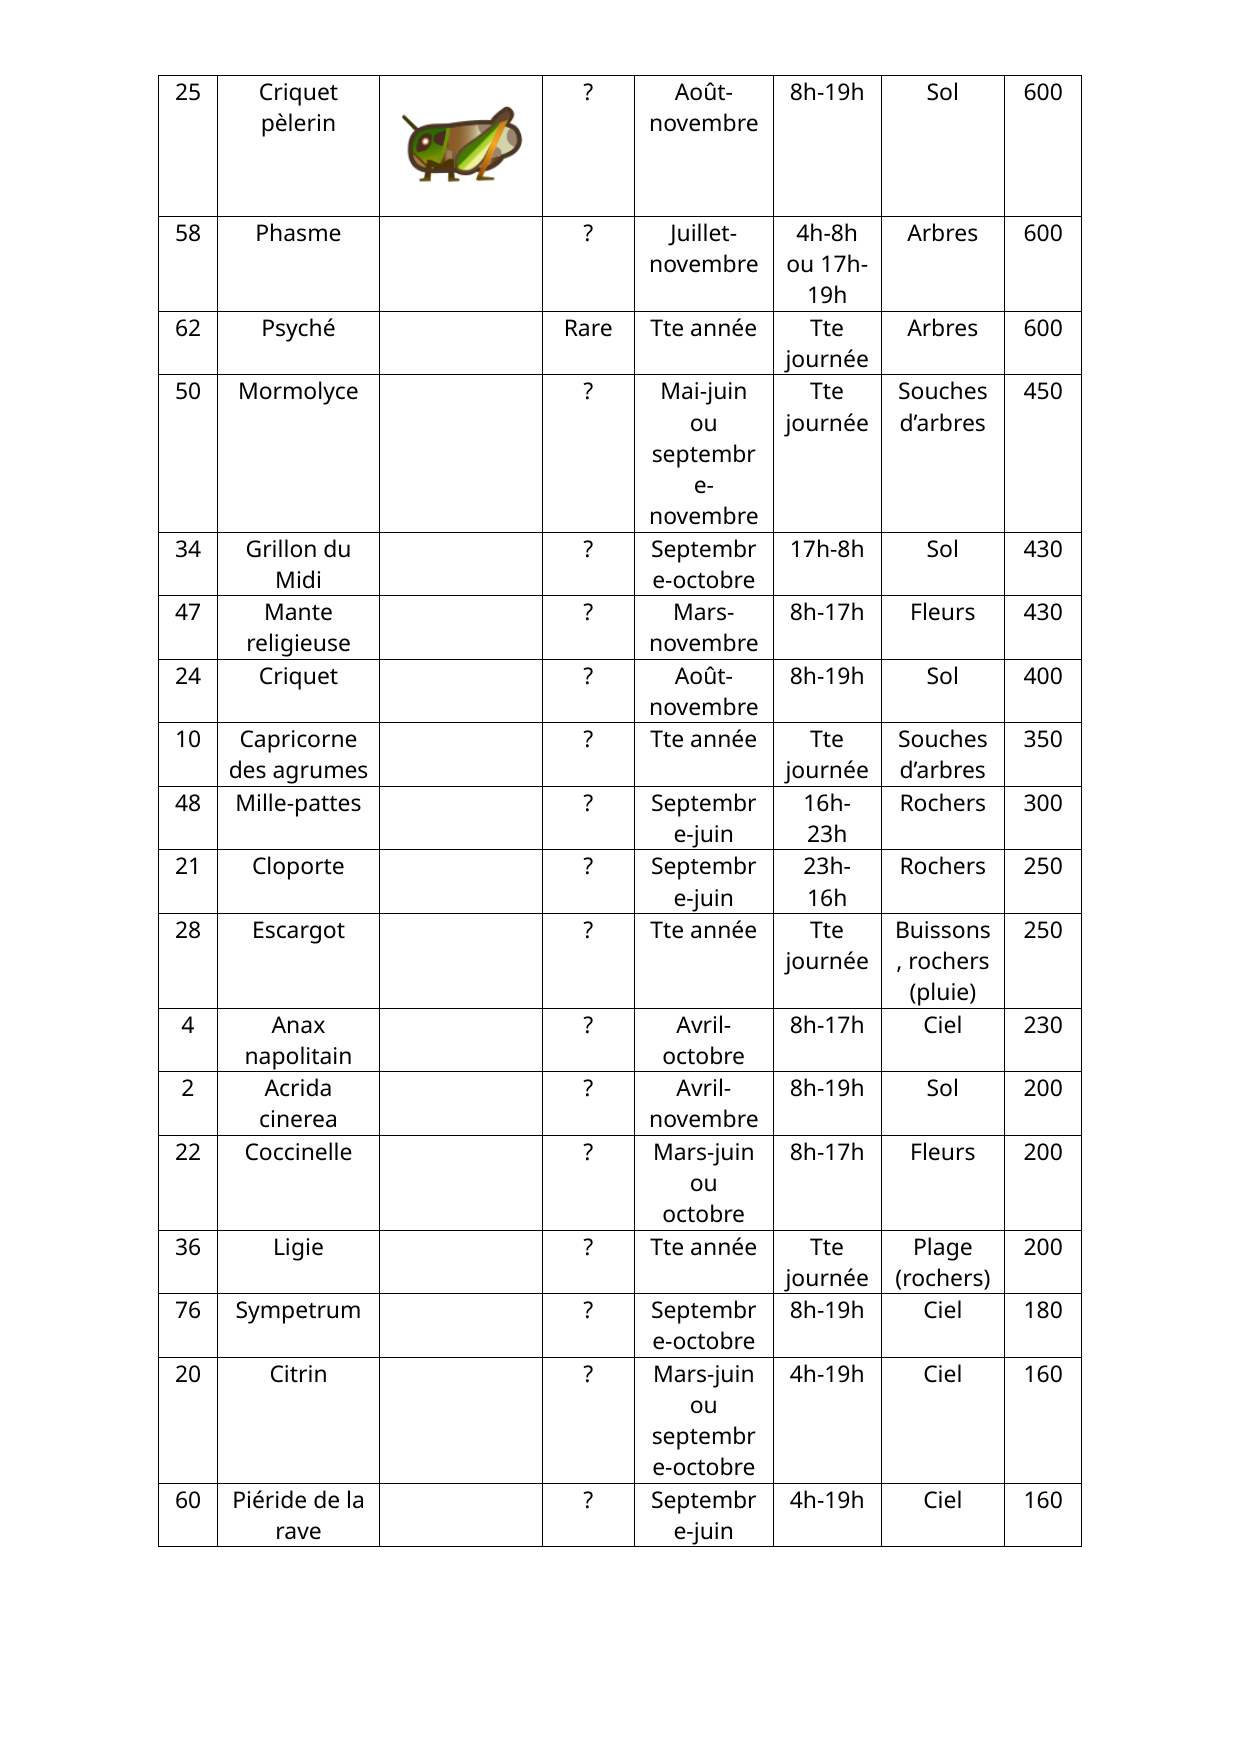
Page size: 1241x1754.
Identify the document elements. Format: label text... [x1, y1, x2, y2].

table_cell ? [543, 1294, 634, 1357]
table_cell 450 [1005, 375, 1081, 532]
table_cell 28 [159, 914, 217, 1008]
table_cell 47 [159, 596, 217, 659]
table_cell Tte journée [774, 312, 881, 374]
table_cell Avril-octobre [635, 1009, 773, 1071]
table_cell Piéride de la rave [218, 1484, 379, 1546]
table_cell 4h-8h ou 17h-19h [774, 217, 881, 311]
table_cell Coccinelle [218, 1136, 379, 1229]
table_cell Cloporte [218, 850, 379, 913]
table_cell [380, 312, 542, 374]
table_cell ? [543, 850, 634, 913]
table_cell Septembre-juin [635, 850, 773, 913]
table_cell [380, 1294, 542, 1357]
table_cell Arbres [882, 217, 1004, 311]
table_cell Escargot [218, 914, 379, 1008]
table_cell Ciel [882, 1358, 1004, 1483]
table_cell 400 [1005, 660, 1081, 722]
table_cell 58 [159, 217, 217, 311]
table_cell [380, 1072, 542, 1135]
table_cell 21 [159, 850, 217, 913]
table_cell 22 [159, 1136, 217, 1229]
table_cell Mars-juin ou septembre-octobre [635, 1358, 773, 1483]
table_cell 300 [1005, 787, 1081, 849]
table_cell Août-novembre [635, 660, 773, 722]
table_cell 160 [1005, 1358, 1081, 1483]
table_cell 25 [159, 76, 217, 216]
table_cell 250 [1005, 850, 1081, 913]
table_cell 76 [159, 1294, 217, 1357]
table_cell Sympetrum [218, 1294, 379, 1357]
table_cell Ligie [218, 1231, 379, 1293]
table_cell 8h-19h [774, 660, 881, 722]
table_cell Ciel [882, 1484, 1004, 1546]
table_cell Ciel [882, 1294, 1004, 1357]
table_cell Sol [882, 533, 1004, 595]
table_cell Souches d’arbres [882, 375, 1004, 532]
table_cell 200 [1005, 1136, 1081, 1229]
table_cell Mante religieuse [218, 596, 379, 659]
table_cell Juillet-novembre [635, 217, 773, 311]
table_cell [380, 914, 542, 1008]
table_cell Fleurs [882, 596, 1004, 659]
table_cell Plage (rochers) [882, 1231, 1004, 1293]
table_cell 430 [1005, 596, 1081, 659]
table_cell ? [543, 1358, 634, 1483]
table_cell Acrida cinerea [218, 1072, 379, 1135]
table_cell Sol [882, 1072, 1004, 1135]
table_cell 180 [1005, 1294, 1081, 1357]
table_cell 48 [159, 787, 217, 849]
table_cell 600 [1005, 217, 1081, 311]
table_cell [380, 217, 542, 311]
table_cell ? [543, 76, 634, 216]
table_cell 8h-17h [774, 596, 881, 659]
table_cell Tte année [635, 312, 773, 374]
table_cell [380, 660, 542, 722]
table_cell 34 [159, 533, 217, 595]
table_cell Anax napolitain [218, 1009, 379, 1071]
table_cell Août-novembre [635, 76, 773, 216]
table_cell [380, 76, 542, 216]
table_cell Tte journée [774, 375, 881, 532]
table_cell 24 [159, 660, 217, 722]
table_cell [380, 596, 542, 659]
table_cell Mille-pattes [218, 787, 379, 849]
table_cell Mormolyce [218, 375, 379, 532]
table_cell ? [543, 914, 634, 1008]
table_cell 200 [1005, 1072, 1081, 1135]
table_cell Psyché [218, 312, 379, 374]
table_cell Arbres [882, 312, 1004, 374]
table_cell 23h-16h [774, 850, 881, 913]
table_cell ? [543, 1009, 634, 1071]
table_cell Septembre-juin [635, 1484, 773, 1546]
table_cell 4 [159, 1009, 217, 1071]
table_cell Ciel [882, 1009, 1004, 1071]
table_cell Criquet pèlerin [218, 76, 379, 216]
table_cell Sol [882, 76, 1004, 216]
table_cell 60 [159, 1484, 217, 1546]
table_cell Mars-novembre [635, 596, 773, 659]
table_cell [380, 787, 542, 849]
table_cell ? [543, 375, 634, 532]
table_cell 230 [1005, 1009, 1081, 1071]
table_cell Phasme [218, 217, 379, 311]
table_cell 20 [159, 1358, 217, 1483]
table_cell Buissons, rochers (pluie) [882, 914, 1004, 1008]
table_cell 250 [1005, 914, 1081, 1008]
table_cell ? [543, 787, 634, 849]
table_cell [380, 1231, 542, 1293]
table_cell 10 [159, 723, 217, 786]
table_cell Rochers [882, 850, 1004, 913]
table_cell ? [543, 533, 634, 595]
table_cell Septembre-octobre [635, 1294, 773, 1357]
table_cell 4h-19h [774, 1358, 881, 1483]
table_cell Mai-juin ou septembre-novembre [635, 375, 773, 532]
table_cell 8h-19h [774, 1072, 881, 1135]
table_cell Tte année [635, 914, 773, 1008]
table_cell Avril-novembre [635, 1072, 773, 1135]
table_cell 16h-23h [774, 787, 881, 849]
table_cell ? [543, 723, 634, 786]
table_cell [380, 723, 542, 786]
table_cell Mars-juin ou octobre [635, 1136, 773, 1229]
table_cell Souches d’arbres [882, 723, 1004, 786]
table_cell Septembre-juin [635, 787, 773, 849]
table_cell 8h-17h [774, 1009, 881, 1071]
table_cell 50 [159, 375, 217, 532]
table_cell Tte journée [774, 1231, 881, 1293]
table_cell 36 [159, 1231, 217, 1293]
table_cell 600 [1005, 76, 1081, 216]
table_cell [380, 1484, 542, 1546]
table_cell [380, 1009, 542, 1071]
table_cell ? [543, 217, 634, 311]
table_cell 200 [1005, 1231, 1081, 1293]
table_cell ? [543, 1484, 634, 1546]
table_cell 17h-8h [774, 533, 881, 595]
table_cell Rare [543, 312, 634, 374]
table_cell ? [543, 1231, 634, 1293]
table_cell 350 [1005, 723, 1081, 786]
table_cell Citrin [218, 1358, 379, 1483]
table_cell 160 [1005, 1484, 1081, 1546]
table_cell [380, 1358, 542, 1483]
table_cell 600 [1005, 312, 1081, 374]
table_cell [380, 375, 542, 532]
table_cell Septembre-octobre [635, 533, 773, 595]
table_cell Tte année [635, 1231, 773, 1293]
table_cell 62 [159, 312, 217, 374]
table_cell [380, 533, 542, 595]
table_cell 4h-19h [774, 1484, 881, 1546]
table_cell ? [543, 1136, 634, 1229]
table_cell ? [543, 596, 634, 659]
table_cell Sol [882, 660, 1004, 722]
table_cell 8h-19h [774, 76, 881, 216]
table_cell Grillon du Midi [218, 533, 379, 595]
table_cell 430 [1005, 533, 1081, 595]
table_cell [380, 1136, 542, 1229]
table_cell [380, 850, 542, 913]
table_cell 8h-19h [774, 1294, 881, 1357]
table_cell ? [543, 1072, 634, 1135]
table_cell 8h-17h [774, 1136, 881, 1229]
table_cell Tte année [635, 723, 773, 786]
table_cell Tte journée [774, 723, 881, 786]
table_cell Rochers [882, 787, 1004, 849]
table_cell Tte journée [774, 914, 881, 1008]
table_cell Capricorne des agrumes [218, 723, 379, 786]
table_cell 2 [159, 1072, 217, 1135]
table_cell Fleurs [882, 1136, 1004, 1229]
table_cell Criquet [218, 660, 379, 722]
table_cell ? [543, 660, 634, 722]
